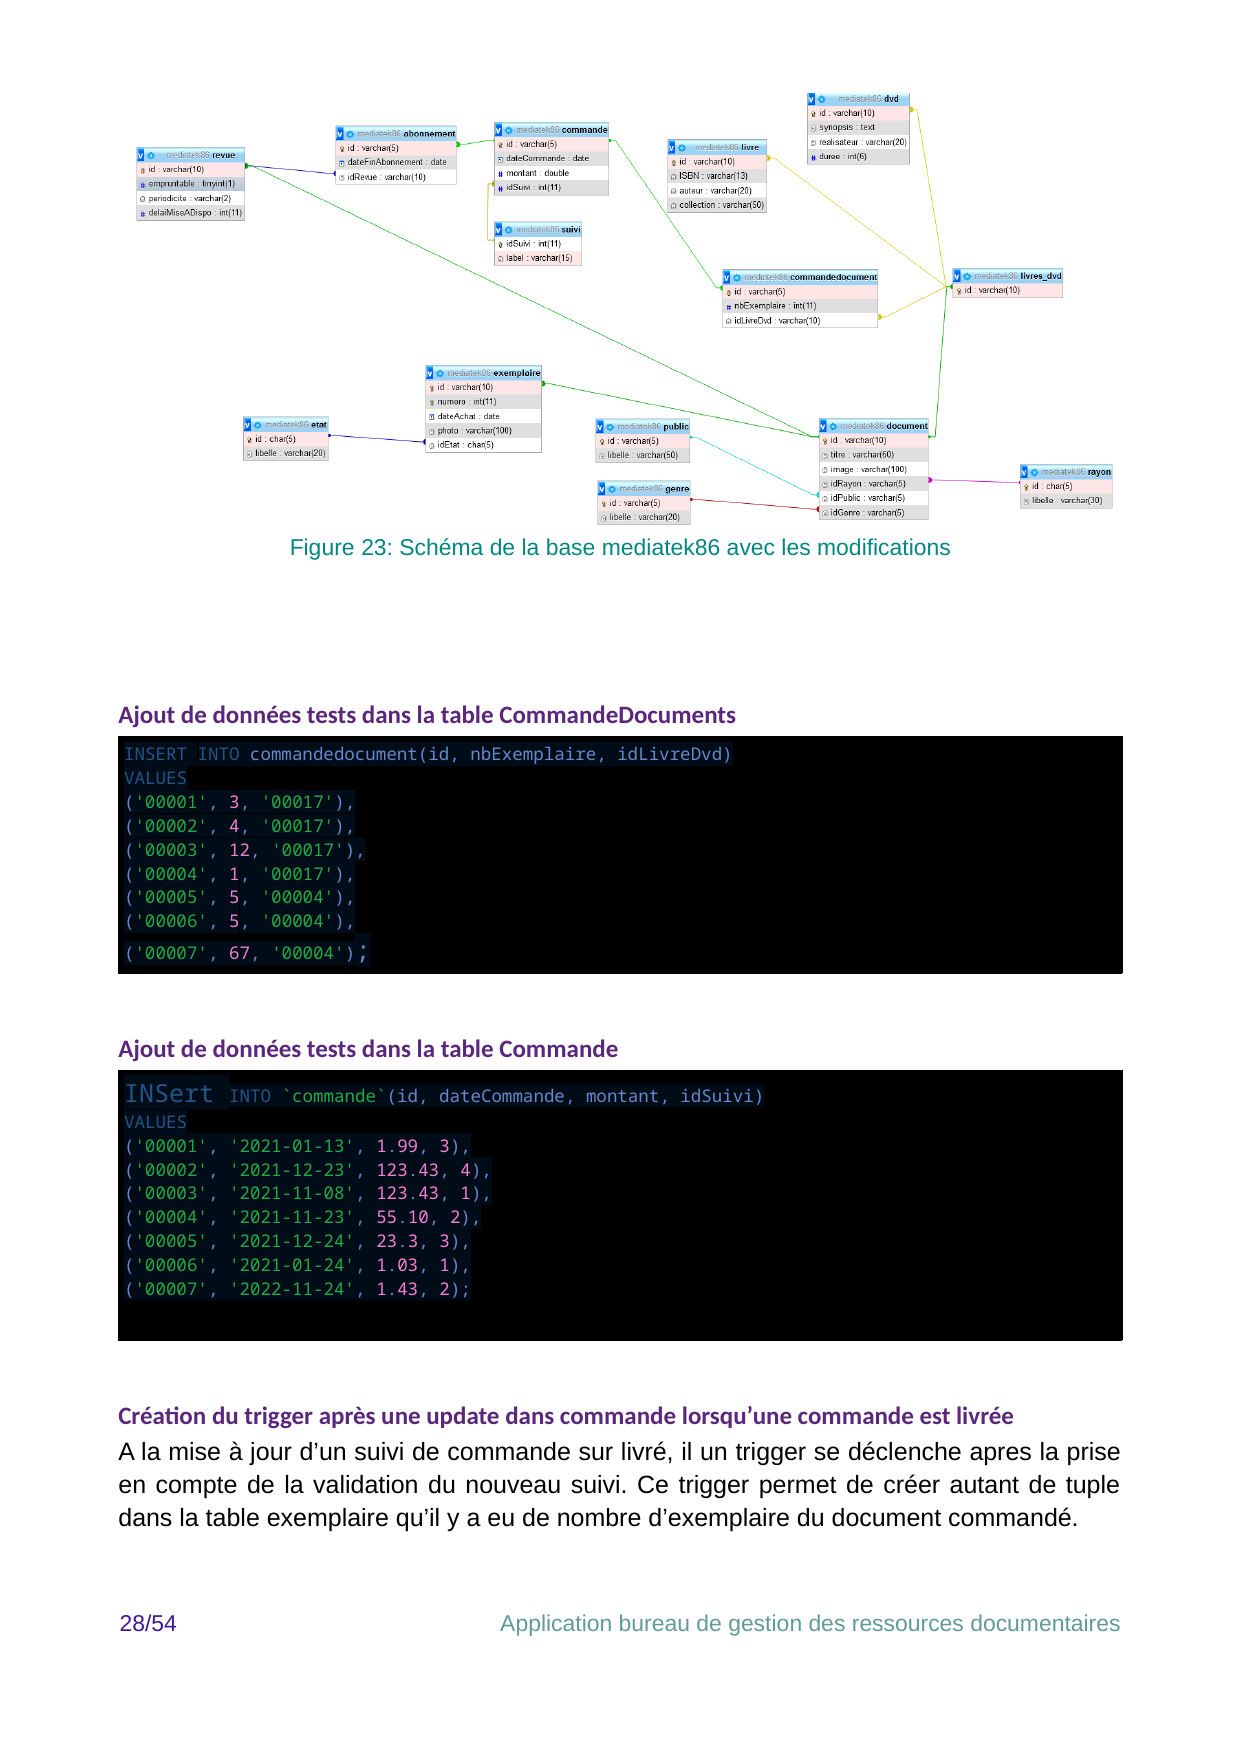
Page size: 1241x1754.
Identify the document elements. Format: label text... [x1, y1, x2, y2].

text A la mise à jour d’un suivi de commande sur livré, il un trigger se déclenche apres la prise en compte de la validation du nouveau suivi. Ce trigger permet de créer autant de tuple dans la table exemplaire qu’il y a eu de nombre d’exemplaire du document commandé. [118, 1437, 1122, 1532]
text Figure 23: Schéma de la base mediatek86 avec les modifications [118, 534, 1122, 560]
subtitle Ajout de données tests dans la table CommandeDocuments [118, 699, 1122, 730]
picture [118, 93, 1123, 534]
subtitle Création du trigger après une update dans commande lorsqu’une commande est livrée [118, 1400, 1122, 1431]
table_header INSert INTO `commande`(id, dateCommande, montant, idSuivi) VALUES ('00001', '2021-01-13', 1.99, 3), ('00002', '2021-12-23', 123.43, 4), ('00003', '2021-11-08', 123.43, 1), ('00004', '2021-11-23', 55.10, 2), ('00005', '2021-12-24', 23.3, 3), ('00006', '2021-01-24', 1.03, 1), ('00007', '2022-11-24', 1.43, 2); [119, 1071, 1122, 1340]
subtitle Ajout de données tests dans la table Commande [118, 1033, 1122, 1063]
table_header INSERT INTO commandedocument(id, nbExemplaire, idLivreDvd) VALUES ('00001', 3, '00017'), ('00002', 4, '00017'), ('00003', 12, '00017'), ('00004', 1, '00017'), ('00005', 5, '00004'), ('00006', 5, '00004'), ('00007', 67, '00004'); [119, 737, 1122, 973]
